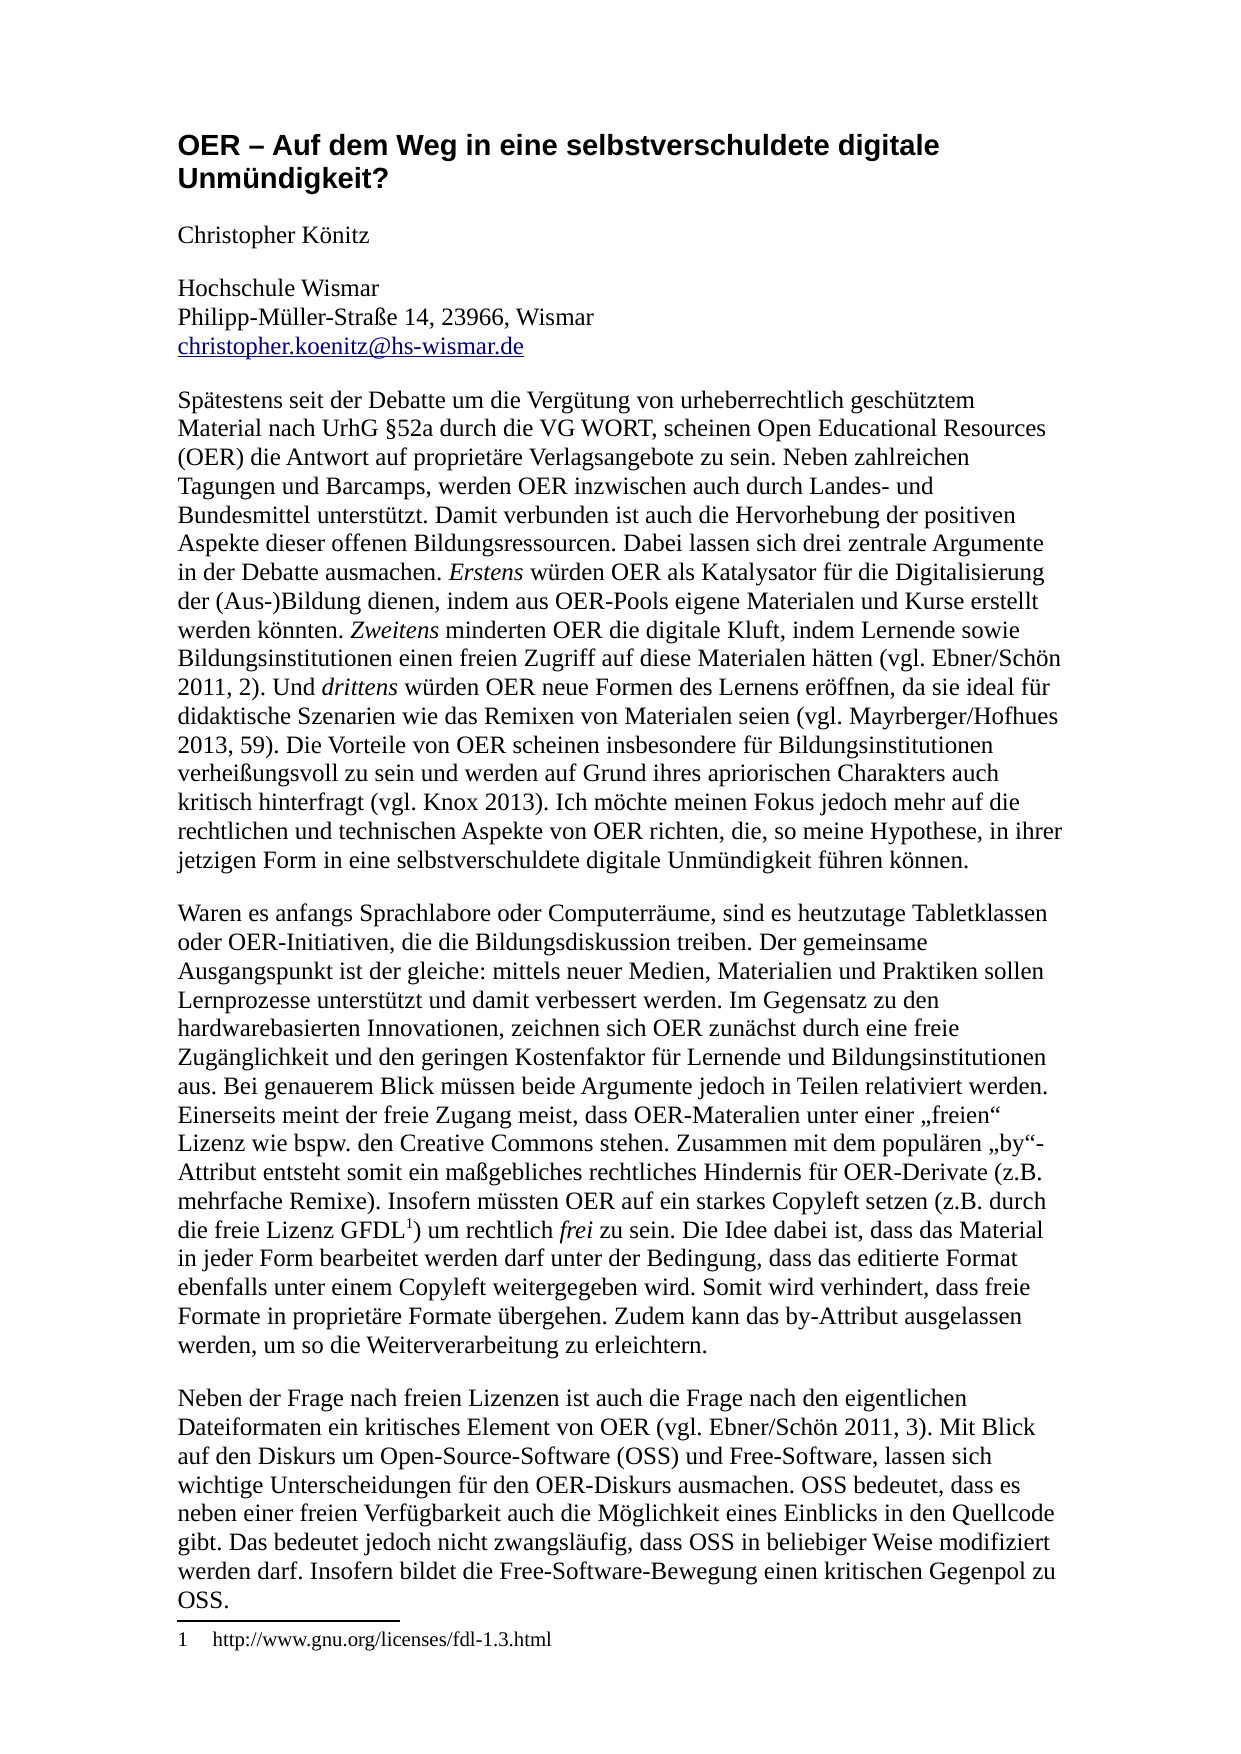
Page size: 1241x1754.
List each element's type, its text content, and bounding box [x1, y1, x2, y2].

title Spätestens seit der Debatte um die Vergütung von urheberrechtlich geschütztem Material nach UrhG §52a durch die VG WORT, scheinen Open Educational Resources (OER) die Antwort auf proprietäre Verlagsangebote zu sein. Neben zahlreichen Tagungen und Barcamps, werden OER inzwischen auch durch Landes- und Bundesmittel unterstützt. Damit verbunden ist auch die Hervorhebung der positiven Aspekte dieser offenen Bildungsressourcen. Dabei lassen sich drei zentrale Argumente in der Debatte ausmachen. Erstens würden OER als Katalysator für die Digitalisierung der (Aus-)Bildung dienen, indem aus OER-Pools eigene Materialen und Kurse erstellt werden könnten. Zweitens minderten OER die digitale Kluft, indem Lernende sowie Bildungsinstitutionen einen freien Zugriff auf diese Materialen hätten (vgl. Ebner/Schön 2011, 2). Und drittens würden OER neue Formen des Lernens eröffnen, da sie ideal für didaktische Szenarien wie das Remixen von Materialen seien (vgl. Mayrberger/Hofhues 2013, 59). Die Vorteile von OER scheinen insbesondere für Bildungsinstitutionen verheißungsvoll zu sein und werden auf Grund ihres apriorischen Charakters auch kritisch hinterfragt (vgl. Knox 2013). Ich möchte meinen Fokus jedoch mehr auf die rechtlichen und technischen Aspekte von OER richten, die, so meine Hypothese, in ihrer jetzigen Form in eine selbstverschuldete digitale Unmündigkeit führen können. [177, 385, 1063, 873]
title Neben der Frage nach freien Lizenzen ist auch die Frage nach den eigentlichen Dateiformaten ein kritisches Element von OER (vgl. Ebner/Schön 2011, 3). Mit Blick auf den Diskurs um Open-Source-Software (OSS) und Free-Software, lassen sich wichtige Unterscheidungen für den OER-Diskurs ausmachen. OSS bedeutet, dass es neben einer freien Verfügbarkeit auch die Möglichkeit eines Einblicks in den Quellcode gibt. Das bedeutet jedoch nicht zwangsläufig, dass OSS in beliebiger Weise modifiziert werden darf. Insofern bildet die Free-Software-Bewegung einen kritischen Gegenpol zu OSS. [177, 1383, 1063, 1613]
title Christopher Könitz [177, 220, 1063, 248]
title OER – Auf dem Weg in eine selbstverschuldete digitale Unmündigkeit? [177, 128, 1063, 195]
title Hochschule Wismar Philipp-Müller-Straße 14, 23966, Wismar christopher.koenitz@hs-wismar.de [177, 273, 1063, 360]
title Waren es anfangs Sprachlabore oder Computerräume, sind es heutzutage Tabletklassen oder OER-Initiativen, die die Bildungsdiskussion treiben. Der gemeinsame Ausgangspunkt ist der gleiche: mittels neuer Medien, Materialien und Praktiken sollen Lernprozesse unterstützt und damit verbessert werden. Im Gegensatz zu den hardwarebasierten Innovationen, zeichnen sich OER zunächst durch eine freie Zugänglichkeit und den geringen Kostenfaktor für Lernende und Bildungsinstitutionen aus. Bei genauerem Blick müssen beide Argumente jedoch in Teilen relativiert werden. Einerseits meint der freie Zugang meist, dass OER-Materalien unter einer „freien“ Lizenz wie bspw. den Creative Commons stehen. Zusammen mit dem populären „by“-Attribut entsteht somit ein maßgebliches rechtliches Hindernis für OER-Derivate (z.B. mehrfache Remixe). Insofern müssten OER auf ein starkes Copyleft setzen (z.B. durch die freie Lizenz GFDL) um rechtlich frei zu sein. Die Idee dabei ist, dass das Material in jeder Form bearbeitet werden darf unter der Bedingung, dass das editierte Format ebenfalls unter einem Copyleft weitergegeben wird. Somit wird verhindert, dass freie Formate in proprietäre Formate übergehen. Zudem kann das by-Attribut ausgelassen werden, um so die Weiterverarbeitung zu erleichtern. [177, 898, 1063, 1358]
text http://www.gnu.org/licenses/fdl-1.3.html [177, 1627, 1063, 1651]
